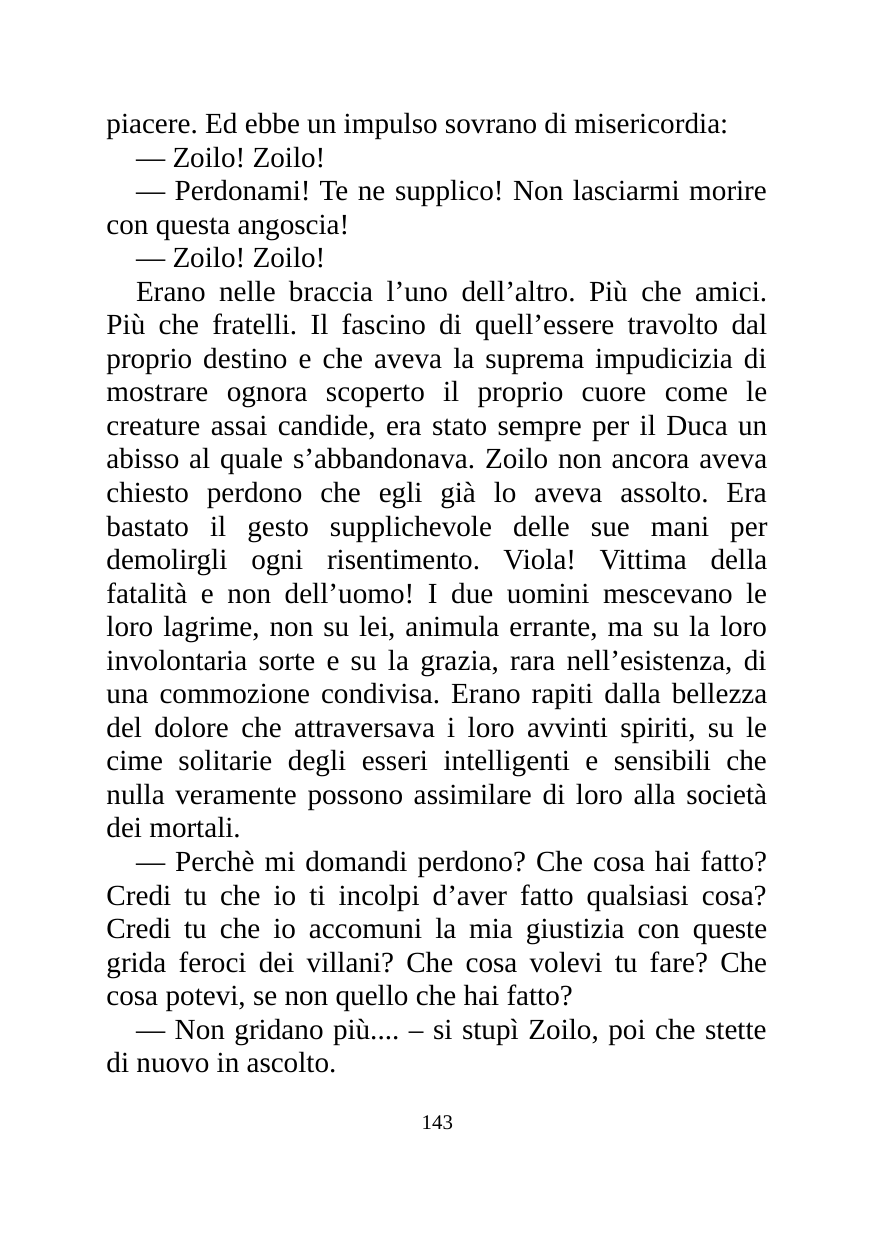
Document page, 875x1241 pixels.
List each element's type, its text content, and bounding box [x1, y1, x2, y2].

text piacere. Ed ebbe un impulso sovrano di misericordia: [106, 106, 768, 140]
text Erano nelle braccia l’uno dell’altro. Più che amici. Più che fratelli. Il fascino di quell’essere travolto dal proprio destino e che aveva la suprema impudicizia di mostrare ognora scoperto il proprio cuore come le creature assai candide, era stato sempre per il Duca un abisso al quale s’abbandonava. Zoilo non ancora aveva chiesto perdono che egli già lo aveva assolto. Era bastato il gesto supplichevole delle sue mani per demolirgli ogni risentimento. Viola! Vittima della fatalità e non dell’uomo! I due uomini mescevano le loro lagrime, non su lei, animula errante, ma su la loro involontaria sorte e su la grazia, rara nell’esistenza, di una commozione condivisa. Erano rapiti dalla bellezza del dolore che attraversava i loro avvinti spiriti, su le cime solitarie degli esseri intelligenti e sensibili che nulla veramente possono assimilare di loro alla società dei mortali. [106, 274, 768, 844]
text — Zoilo! Zoilo! [106, 240, 768, 274]
text — Perchè mi domandi perdono? Che cosa hai fatto? Credi tu che io ti incolpi d’aver fatto qualsiasi cosa? Credi tu che io accomuni la mia giustizia con queste grida feroci dei villani? Che cosa volevi tu fare? Che cosa potevi, se non quello che hai fatto? [106, 844, 768, 1012]
text — Zoilo! Zoilo! [106, 140, 768, 173]
text — Non gridano più.... – si stupì Zoilo, poi che stette di nuovo in ascolto. [106, 1012, 768, 1079]
text — Perdonami! Te ne supplico! Non lasciarmi morire con questa angoscia! [106, 173, 768, 240]
